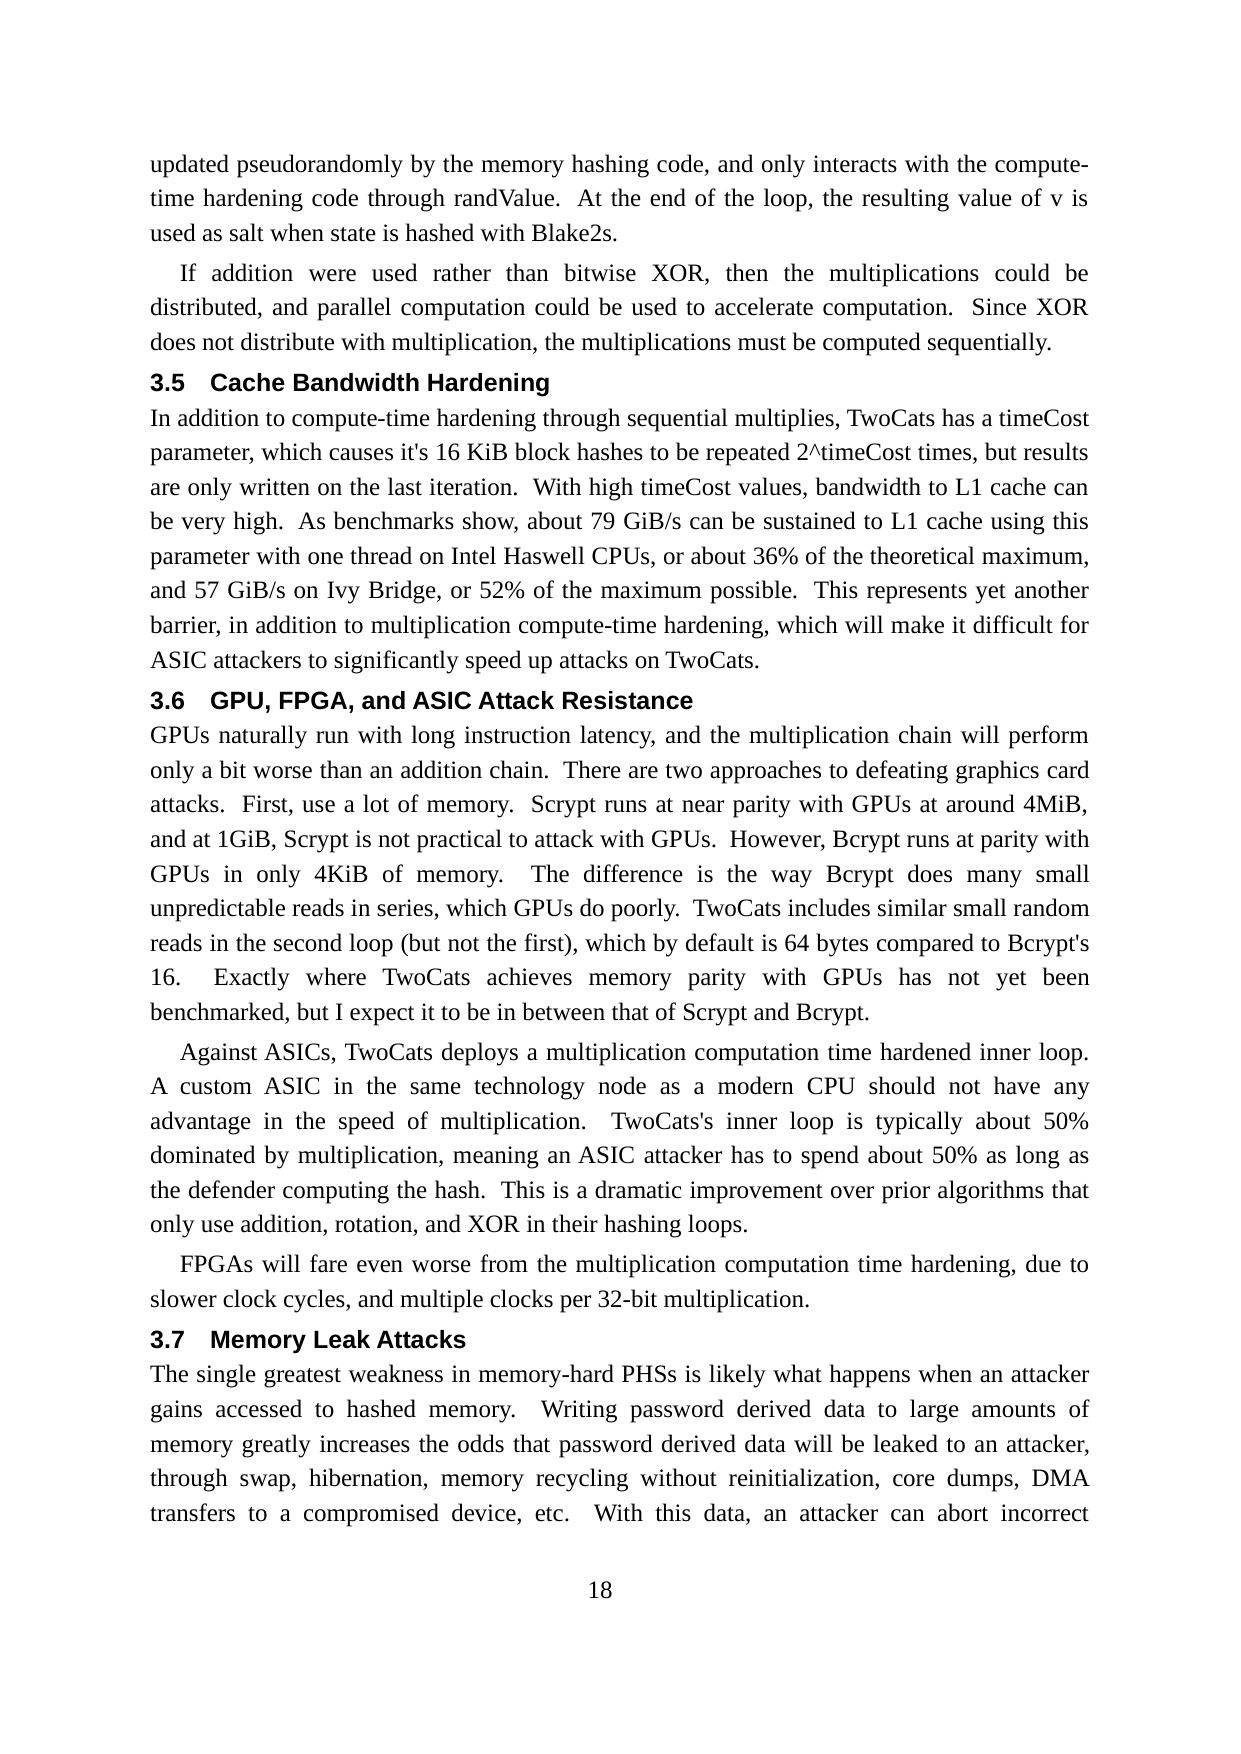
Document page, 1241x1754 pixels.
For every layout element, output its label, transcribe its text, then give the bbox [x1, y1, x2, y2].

text Against ASICs, TwoCats deploys a multiplication computation time hardened inner loop. A custom ASIC in the same technology node as a modern CPU should not have any advantage in the speed of multiplication. TwoCats's inner loop is typically about 50% dominated by multiplication, meaning an ASIC attacker has to spend about 50% as long as the defender computing the hash. This is a dramatic improvement over prior algorithms that only use addition, rotation, and XOR in their hashing loops. [150, 1038, 1091, 1238]
text updated pseudorandomly by the memory hashing code, and only interacts with the compute-time hardening code through randValue. At the end of the loop, the resulting value of v is used as salt when state is hashed with Blake2s. [150, 150, 1091, 247]
subtitle Cache Bandwidth Hardening [150, 369, 1091, 397]
text The single greatest weakness in memory-hard PHSs is likely what happens when an attacker gains accessed to hashed memory. Writing password derived data to large amounts of memory greatly increases the odds that password derived data will be leaked to an attacker, through swap, hibernation, memory recycling without reinitialization, core dumps, DMA transfers to a compromised device, etc. With this data, an attacker can abort incorrect [150, 1361, 1091, 1527]
text FPGAs will fare even worse from the multiplication computation time hardening, due to slower clock cycles, and multiple clocks per 32-bit multiplication. [150, 1250, 1091, 1313]
text If addition were used rather than bitwise XOR, then the multiplications could be distributed, and parallel computation could be used to accelerate computation. Since XOR does not distribute with multiplication, the multiplications must be computed sequentially. [150, 259, 1091, 356]
text GPUs naturally run with long instruction latency, and the multiplication chain will perform only a bit worse than an addition chain. There are two approaches to defeating graphics card attacks. First, use a lot of memory. Scrypt runs at near parity with GPUs at around 4MiB, and at 1GiB, Scrypt is not practical to attack with GPUs. However, Bcrypt runs at parity with GPUs in only 4KiB of memory. The difference is the way Bcrypt does many small unpredictable reads in series, which GPUs do poorly. TwoCats includes similar small random reads in the second loop (but not the first), which by default is 64 bytes compared to Bcrypt's 16. Exactly where TwoCats achieves memory parity with GPUs has not yet been benchmarked, but I expect it to be in between that of Scrypt and Bcrypt. [150, 721, 1091, 1026]
subtitle Memory Leak Attacks [150, 1326, 1091, 1354]
text In addition to compute-time hardening through sequential multiplies, TwoCats has a timeCost parameter, which causes it's 16 KiB block hashes to be repeated 2^timeCost times, but results are only written on the last iteration. With high timeCost values, bandwidth to L1 cache can be very high. As benchmarks show, about 79 GiB/s can be sustained to L1 cache using this parameter with one thread on Intel Haswell CPUs, or about 36% of the theoretical maximum, and 57 GiB/s on Ivy Bridge, or 52% of the maximum possible. This represents yet another barrier, in addition to multiplication compute-time hardening, which will make it difficult for ASIC attackers to significantly speed up attacks on TwoCats. [150, 404, 1091, 673]
subtitle GPU, FPGA, and ASIC Attack Resistance [150, 686, 1091, 714]
